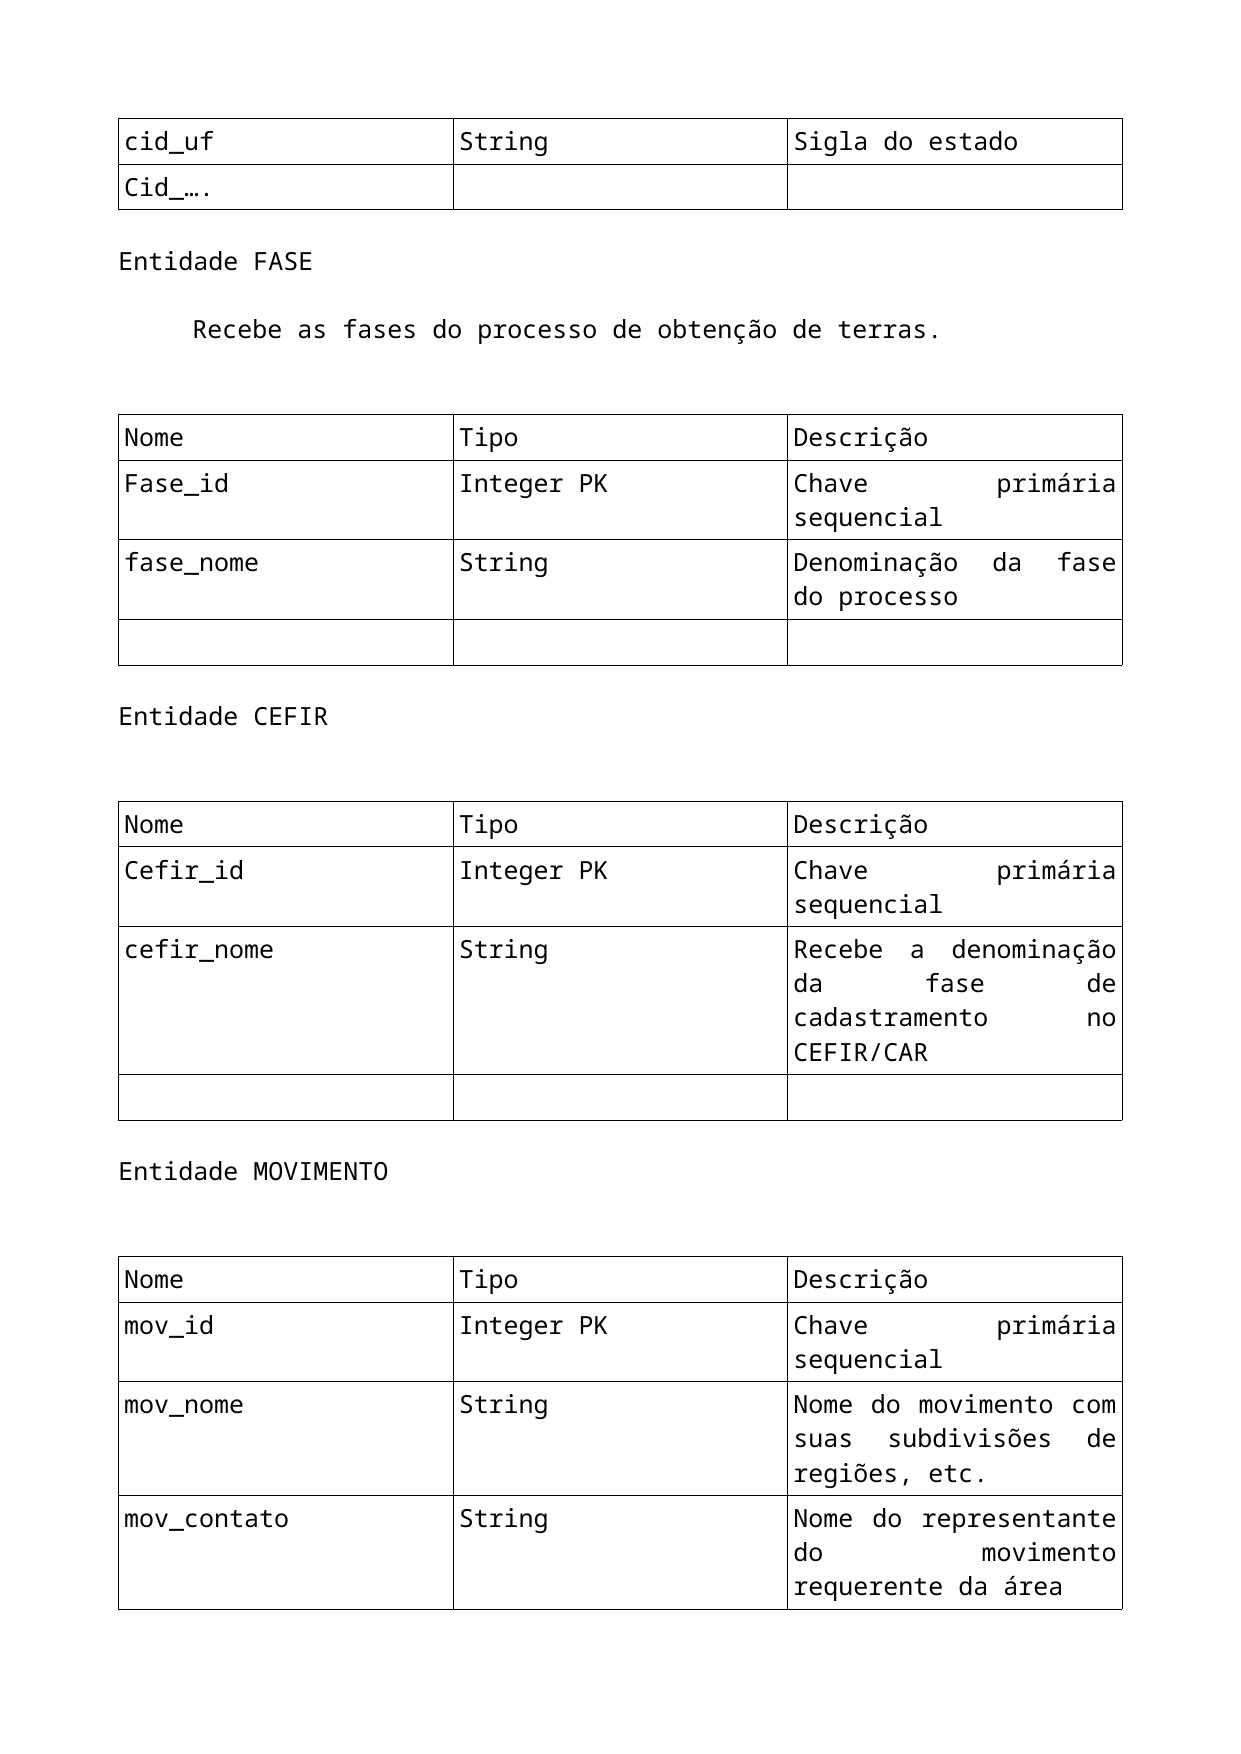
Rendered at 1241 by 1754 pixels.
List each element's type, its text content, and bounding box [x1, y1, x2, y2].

table_cell [788, 620, 1122, 664]
table_cell [119, 1075, 453, 1119]
table_cell cefir_nome [119, 927, 453, 1074]
table_cell [788, 165, 1122, 209]
table_header Nome [119, 802, 453, 846]
table_cell String [454, 540, 787, 619]
table_cell Sigla do estado [788, 119, 1122, 164]
table_cell Chave primária sequencial [788, 461, 1122, 539]
table_cell Fase_id [119, 461, 453, 539]
table_header Tipo [454, 415, 787, 459]
table_header Nome [119, 415, 453, 459]
table_cell Chave primária sequencial [788, 847, 1122, 926]
text Entidade CEFIR [118, 699, 1122, 733]
table_header Nome [119, 1257, 453, 1302]
table_cell Cefir_id [119, 847, 453, 926]
table_cell String [454, 1496, 787, 1609]
table_cell Integer PK [454, 1303, 787, 1381]
table_cell String [454, 119, 787, 164]
table_cell mov_id [119, 1303, 453, 1381]
text Entidade MOVIMENTO [118, 1154, 1122, 1188]
table_cell Nome do movimento com suas subdivisões de regiões, etc. [788, 1382, 1122, 1495]
table_cell cid_uf [119, 119, 453, 164]
table_cell Integer PK [454, 461, 787, 539]
table_header Tipo [454, 802, 787, 846]
table_cell mov_nome [119, 1382, 453, 1495]
table_cell Denominação da fase do processo [788, 540, 1122, 619]
table_cell Chave primária sequencial [788, 1303, 1122, 1381]
table_cell fase_nome [119, 540, 453, 619]
text Entidade FASE [118, 243, 1122, 278]
table_cell [454, 620, 787, 664]
table_cell Nome do representante do movimento requerente da área [788, 1496, 1122, 1609]
table_header Descrição [788, 1257, 1122, 1302]
table_cell [119, 620, 453, 664]
table_cell String [454, 1382, 787, 1495]
table_cell Cid_…. [119, 165, 453, 209]
table_header Descrição [788, 415, 1122, 459]
table_cell [454, 165, 787, 209]
table_cell mov_contato [119, 1496, 453, 1609]
text Recebe as fases do processo de obtenção de terras. [118, 312, 1122, 346]
table_header Tipo [454, 1257, 787, 1302]
table_cell [788, 1075, 1122, 1119]
table_cell String [454, 927, 787, 1074]
table_cell Recebe a denominação da fase de cadastramento no CEFIR/CAR [788, 927, 1122, 1074]
table_cell Integer PK [454, 847, 787, 926]
table_cell [454, 1075, 787, 1119]
table_header Descrição [788, 802, 1122, 846]
